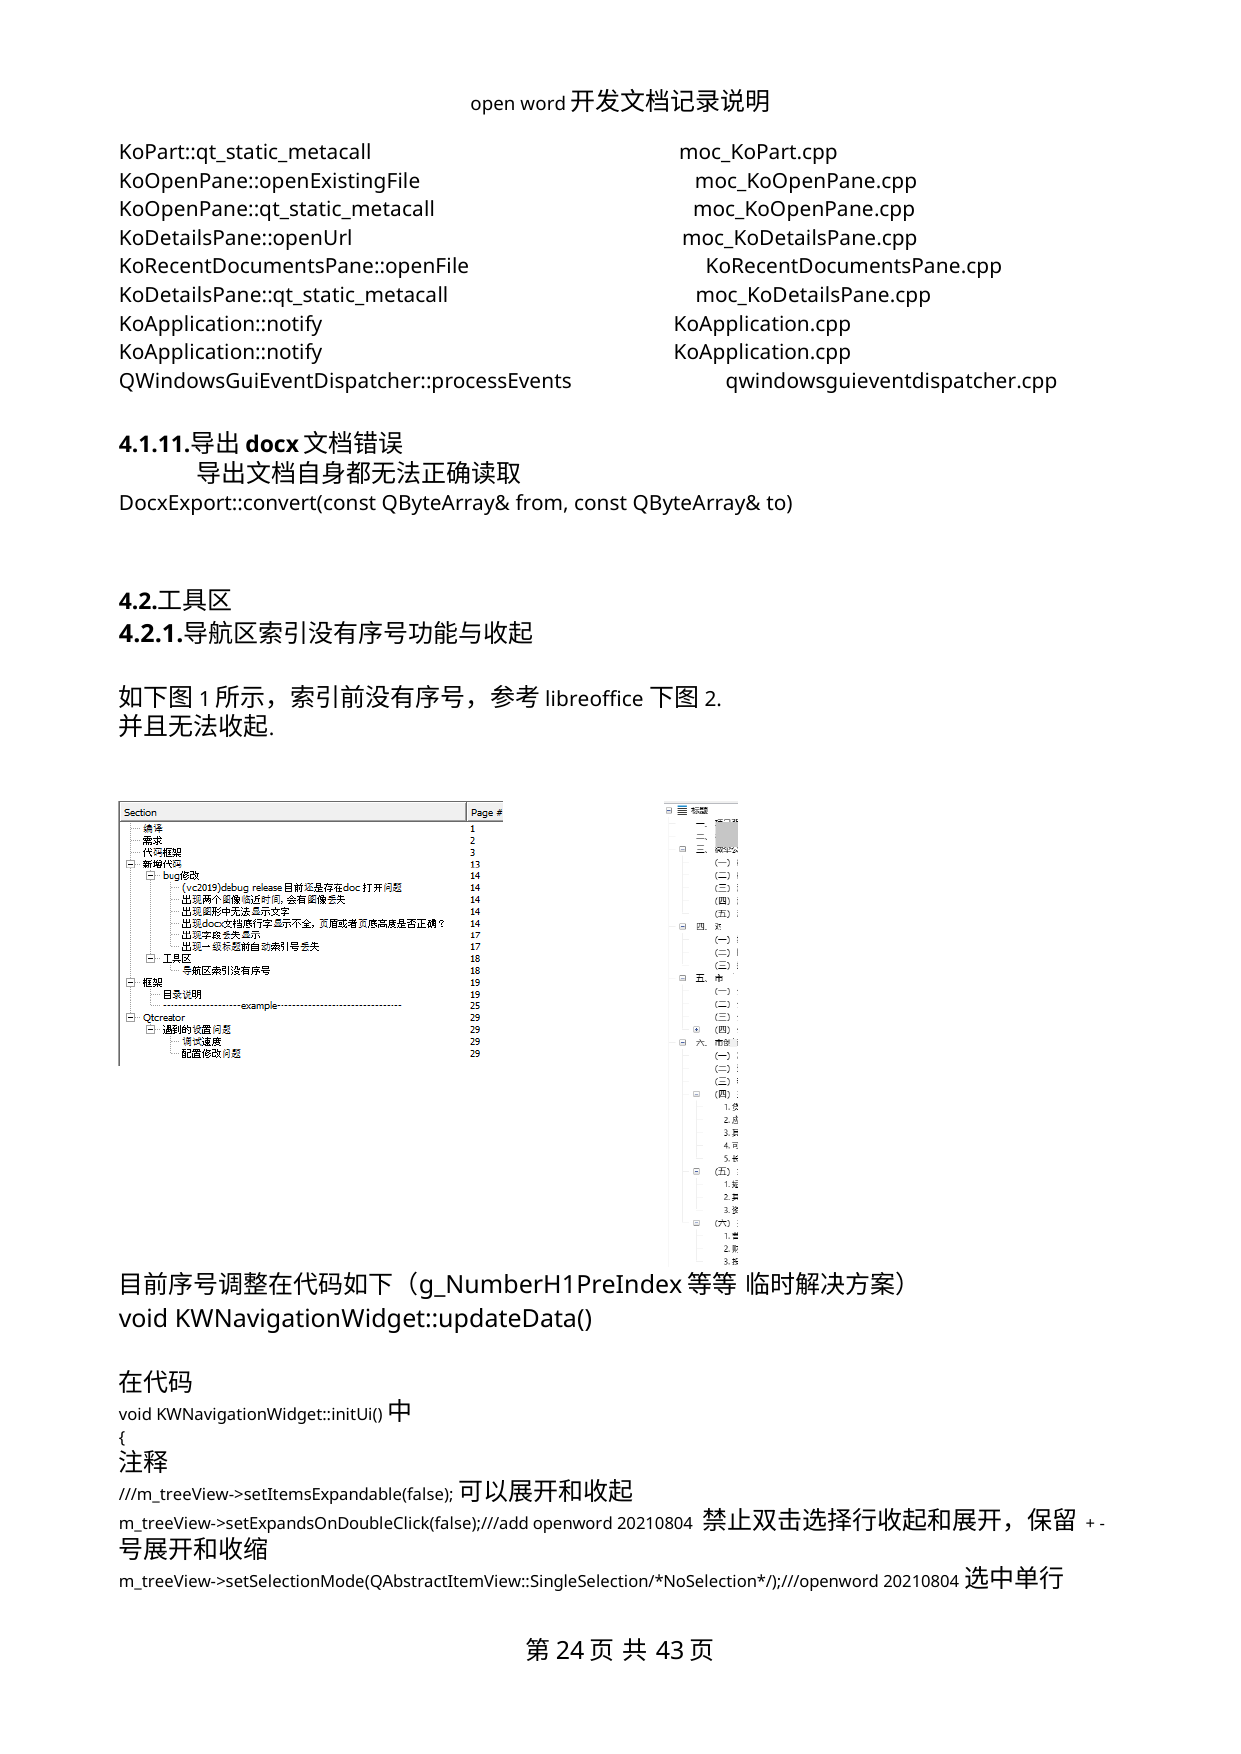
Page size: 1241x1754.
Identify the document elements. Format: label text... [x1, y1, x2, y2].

text 如下图1所示，索引前没有序号，参考libreoffice 下图2. [119, 683, 1121, 713]
text KoRecentDocumentsPane::openFile KoRecentDocumentsPane.cpp [119, 251, 1121, 280]
text ///m_treeView->setItemsExpandable(false); 可以展开和收起 [119, 1478, 1121, 1507]
subtitle 导航区索引没有序号功能与收起 [119, 616, 1121, 649]
text KoPart::qt_static_metacall moc_KoPart.cpp [119, 137, 1121, 166]
text 并且无法收起. [119, 713, 1121, 742]
picture [118, 801, 503, 1066]
text 在代码 [119, 1368, 1121, 1397]
text QWindowsGuiEventDispatcher::processEvents qwindowsguieventdispatcher.cpp [119, 366, 1121, 394]
subtitle 工具区 [119, 584, 1121, 616]
text KoApplication::notify KoApplication.cpp [119, 337, 1121, 366]
subtitle 导出docx文档错误 [119, 428, 1121, 459]
picture [664, 801, 738, 1267]
text DocxExport::convert(const QByteArray& from, const QByteArray& to) [119, 488, 1121, 517]
text 注释 [119, 1449, 1121, 1478]
text 导出文档自身都无法正确读取 [119, 459, 1121, 488]
text KoDetailsPane::openUrl moc_KoDetailsPane.cpp [119, 223, 1121, 251]
text void KWNavigationWidget::initUi() 中 [119, 1397, 1121, 1426]
text KoApplication::notify KoApplication.cpp [119, 308, 1121, 337]
text KoOpenPane::qt_static_metacall moc_KoOpenPane.cpp [119, 194, 1121, 223]
text void KWNavigationWidget::updateData() [119, 1301, 1121, 1334]
text m_treeView->setExpandsOnDoubleClick(false);///add openword 20210804 禁止双击选择行收起和展开，保留 + - 号展开和收缩 [119, 1507, 1121, 1565]
text KoDetailsPane::qt_static_metacall moc_KoDetailsPane.cpp [119, 280, 1121, 308]
text m_treeView->setSelectionMode(QAbstractItemView::SingleSelection/*NoSelection*/);///openword 20210804 选中单行 [119, 1565, 1121, 1594]
text 目前序号调整在代码如下（g_NumberH1PreIndex等等 临时解决方案） [119, 1267, 1121, 1301]
text KoOpenPane::openExistingFile moc_KoOpenPane.cpp [119, 166, 1121, 194]
text { [119, 1426, 1121, 1449]
